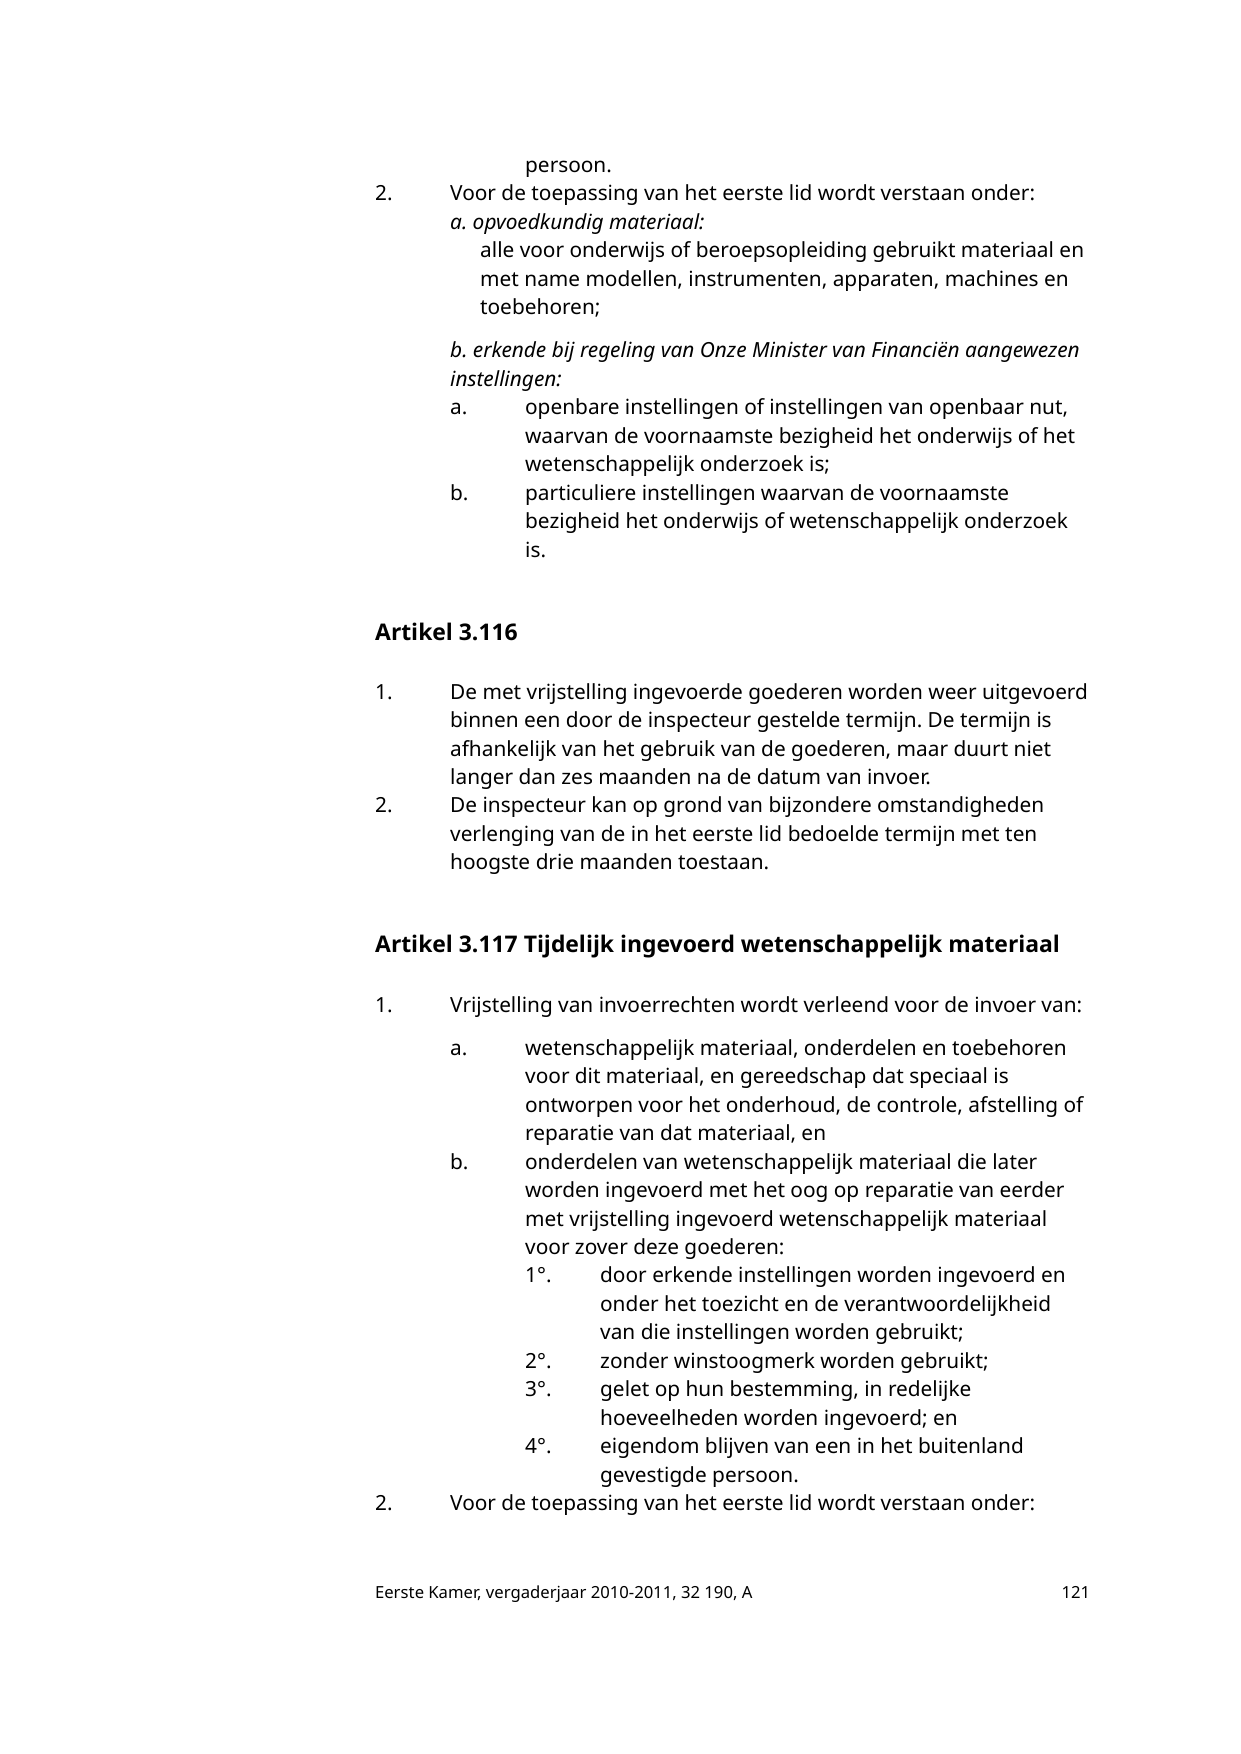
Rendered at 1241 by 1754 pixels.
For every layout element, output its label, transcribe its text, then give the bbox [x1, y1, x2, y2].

list Voor de toepassing van het eerste lid wordt verstaan onder: [375, 178, 1090, 207]
list door erkende instellingen worden ingevoerd en onder het toezicht en de verantwoordelijkheid van die instellingen worden gebruikt; [525, 1261, 1090, 1346]
list b. erkende bij regeling van Onze Minister van Financiën aangewezen instellingen: [375, 336, 1090, 392]
list Vrijstelling van invoerrechten wordt verleend voor de invoer van: [375, 990, 1090, 1018]
list eigendom blijven van een in het buitenland gevestigde persoon. [525, 1431, 1090, 1488]
list gelet op hun bestemming, in redelijke hoeveelheden worden ingevoerd; en [525, 1374, 1090, 1431]
list wetenschappelijk materiaal, onderdelen en toebehoren voor dit materiaal, en gereedschap dat speciaal is ontworpen voor het onderhoud, de controle, afstelling of reparatie van dat materiaal, en [450, 1033, 1090, 1147]
list Voor de toepassing van het eerste lid wordt verstaan onder: [375, 1488, 1090, 1517]
list De met vrijstelling ingevoerde goederen worden weer uitgevoerd binnen een door de inspecteur gestelde termijn. De termijn is afhankelijk van het gebruik van de goederen, maar duurt niet langer dan zes maanden na de datum van invoer. [375, 677, 1090, 791]
subtitle Artikel 3.116 [375, 616, 1090, 647]
list onderdelen van wetenschappelijk materiaal die later worden ingevoerd met het oog op reparatie van eerder met vrijstelling ingevoerd wetenschappelijk materiaal voor zover deze goederen: [450, 1147, 1090, 1261]
list zonder winstoogmerk worden gebruikt; [525, 1346, 1090, 1374]
list persoon. [450, 150, 1090, 178]
list particuliere instellingen waarvan de voornaamste bezigheid het onderwijs of wetenschappelijk onderzoek is. [450, 478, 1090, 563]
list De inspecteur kan op grond van bijzondere omstandigheden verlenging van de in het eerste lid bedoelde termijn met ten hoogste drie maanden toestaan. [375, 791, 1090, 876]
subtitle Artikel 3.117 Tijdelijk ingevoerd wetenschappelijk materiaal [375, 928, 1090, 960]
list openbare instellingen of instellingen van openbaar nut, waarvan de voornaamste bezigheid het onderwijs of het wetenschappelijk onderzoek is; [450, 392, 1090, 478]
list alle voor onderwijs of beroepsopleiding gebruikt materiaal en met name modellen, instrumenten, apparaten, machines en toebehoren; [405, 235, 1090, 321]
list a. opvoedkundig materiaal: [375, 207, 1090, 235]
